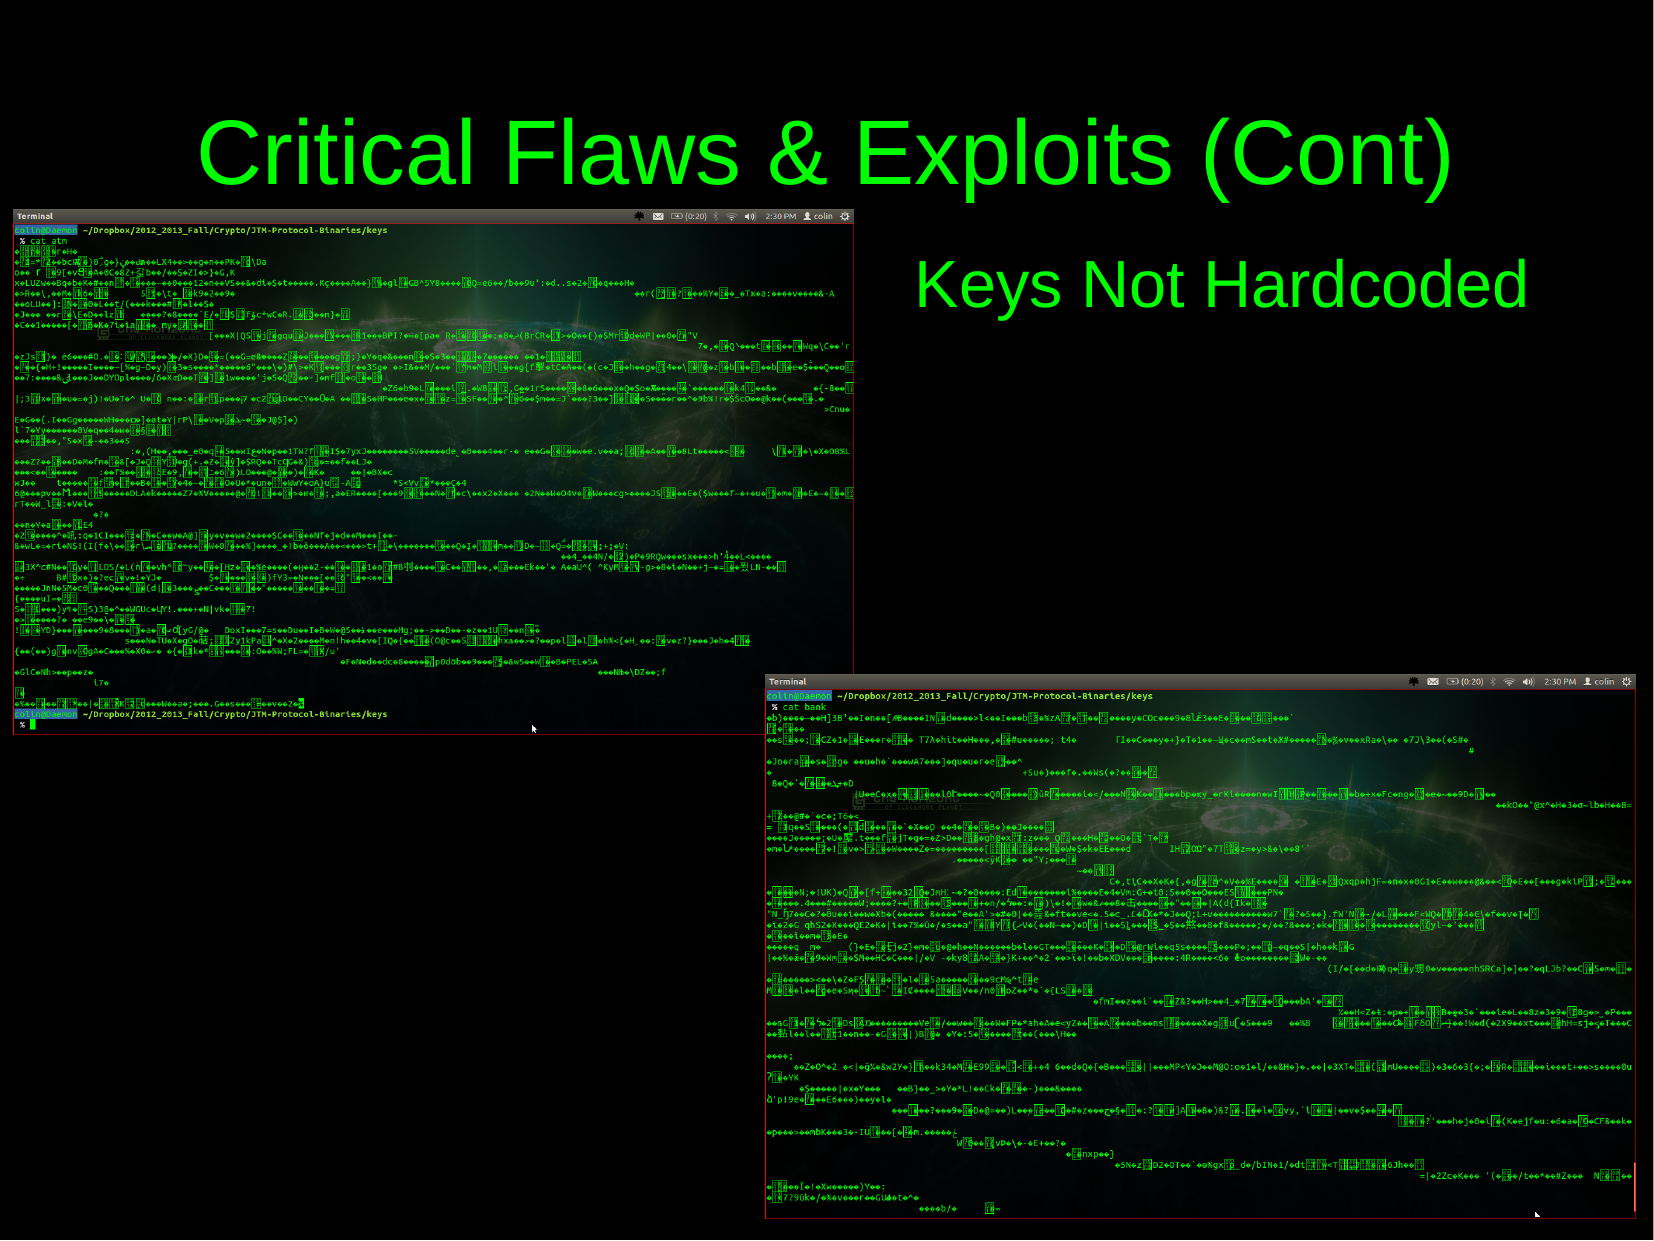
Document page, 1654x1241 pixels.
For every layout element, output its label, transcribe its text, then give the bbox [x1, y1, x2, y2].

title Critical Flaws & Exploits (Cont) [82, 49, 1571, 257]
text_box Keys Not Hardcoded [900, 240, 1606, 330]
picture [13, 209, 1636, 1219]
